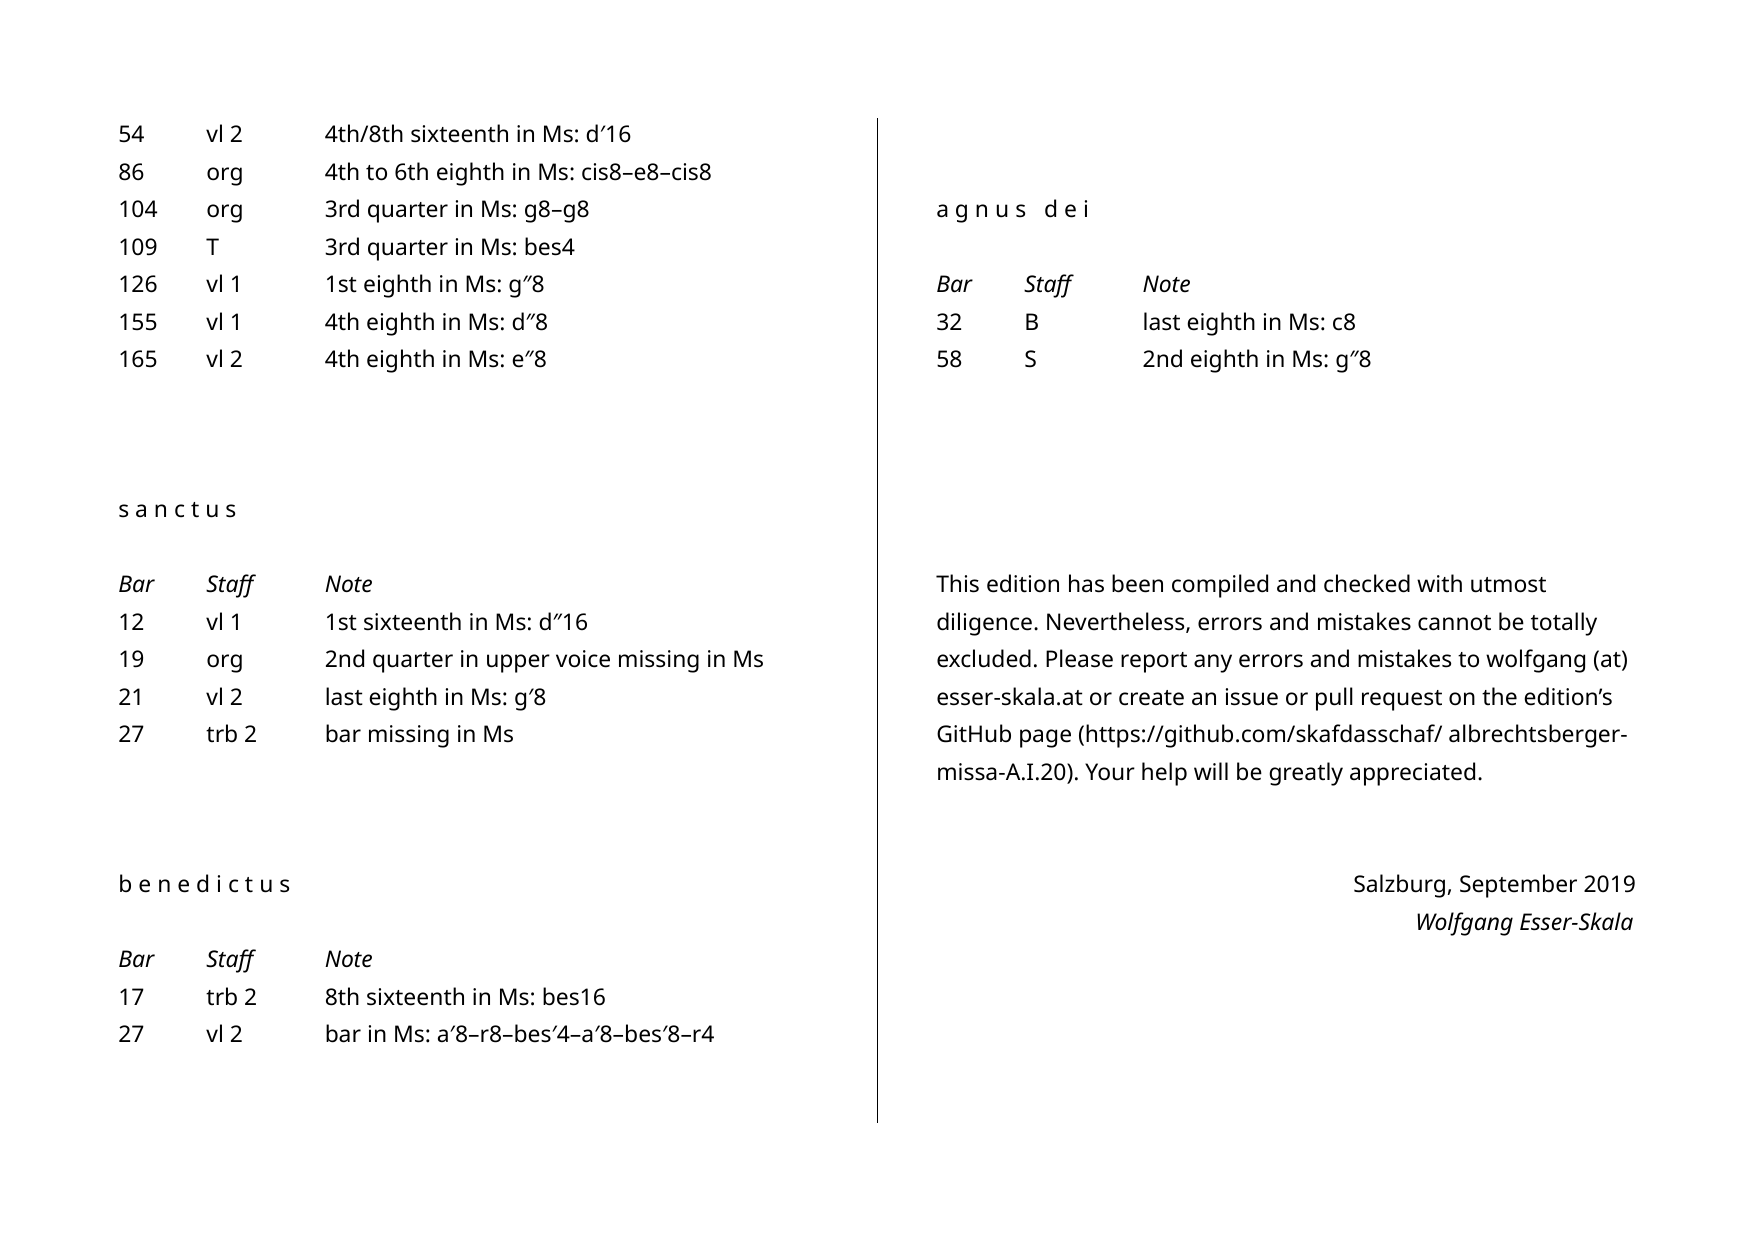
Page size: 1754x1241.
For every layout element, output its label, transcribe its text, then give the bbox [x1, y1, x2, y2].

text Salzburg, September 2019 Wolfgang Esser-Skala [936, 868, 1636, 937]
text Bar Staff Note 32 B last eighth in Ms: c8 58 S 2nd eighth in Ms: g″8 [936, 268, 1636, 449]
text This edition has been compiled and checked with utmost diligence. Nevertheless, errors and mistakes cannot be totally excluded. Please report any errors and mistakes to wolfgang (at) esser-skala.at or create an issue or pull request on the edition’s GitHub page (https://github.com/skafdasschaf/ albrechtsberger-missa-A.I.20). Your help will be greatly appreciated. [936, 568, 1636, 787]
text a g n u s d e i [936, 118, 1636, 224]
text Bar Staff Note 17 trb 2 8th sixteenth in Ms: bes16 27 vl 2 bar in Ms: a′8–r8–bes′4–a′8–bes′8–r4 [118, 943, 818, 1087]
text 54 vl 2 4th/8th sixteenth in Ms: d′16 86 org 4th to 6th eighth in Ms: cis8–e8–cis8 104 org 3rd quarter in Ms: g8–g8 109 T 3rd quarter in Ms: bes4 126 vl 1 1st eighth in Ms: g″8 155 vl 1 4th eighth in Ms: d″8 165 vl 2 4th eighth in Ms: e″8 s a n c t u s [118, 118, 818, 524]
text Bar Staff Note 12 vl 1 1st sixteenth in Ms: d″16 19 org 2nd quarter in upper voice missing in Ms 21 vl 2 last eighth in Ms: g′8 27 trb 2 bar missing in Ms b e n e d i c t u s [118, 568, 818, 899]
